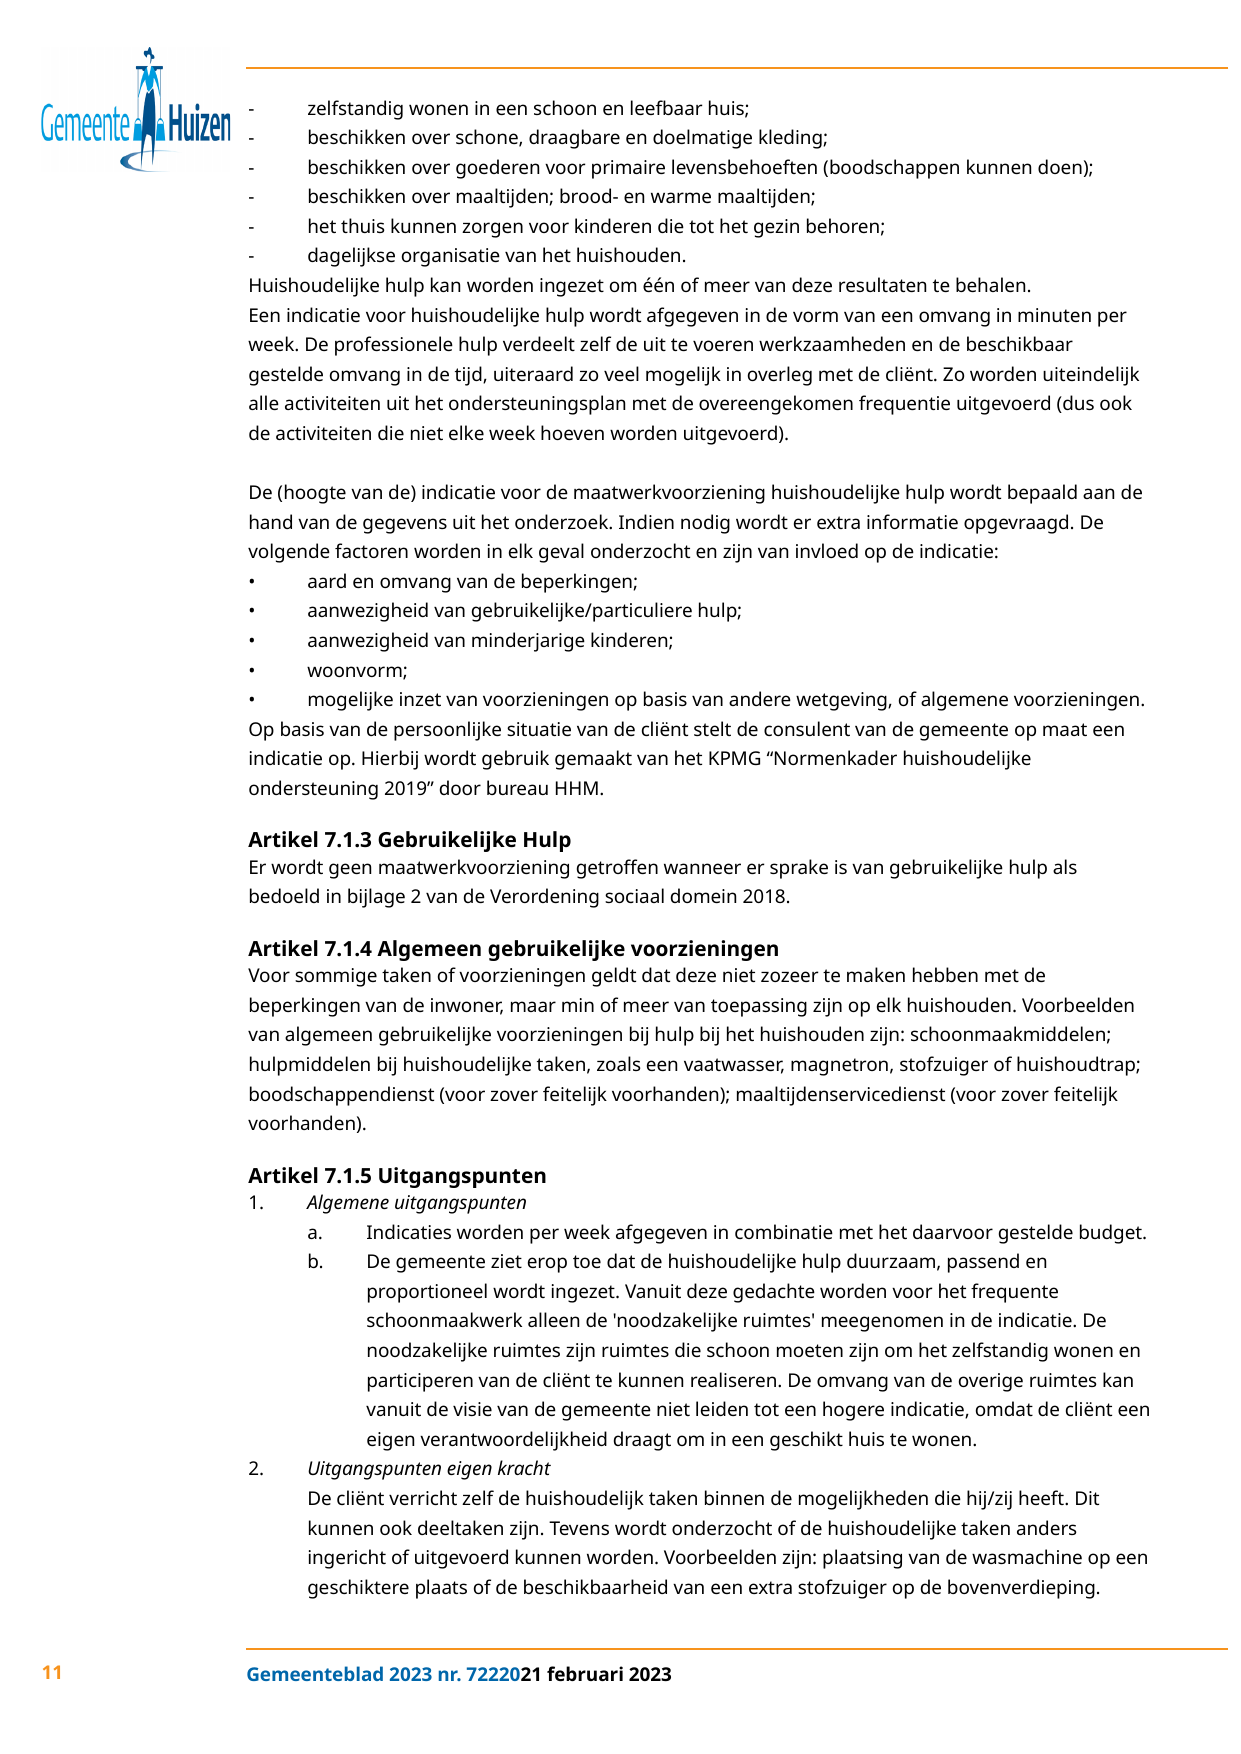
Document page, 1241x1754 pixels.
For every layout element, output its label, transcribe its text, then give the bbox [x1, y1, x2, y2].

list dagelijkse organisatie van het huishouden. [248, 243, 1152, 268]
list Uitgangspunten eigen kracht [248, 1456, 1152, 1481]
text Voor sommige taken of voorzieningen geldt dat deze niet zozeer te maken hebben met de beperkingen van de inwoner, maar min of meer van toepassing zijn op elk huishouden. Voorbeelden van algemeen gebruikelijke voorzieningen bij hulp bij het huishouden zijn: schoonmaakmiddelen; hulpmiddelen bij huishoudelijke taken, zoals een vaatwasser, magnetron, stofzuiger of huishoudtrap; [248, 962, 1152, 1077]
list aard en omvang van de beperkingen; [248, 568, 1152, 594]
text Artikel 7.1.4 Algemeen gebruikelijke voorzieningen [248, 934, 1152, 962]
list Algemene uitgangspunten [248, 1189, 1152, 1215]
list Indicaties worden per week afgegeven in combinatie met het daarvoor gestelde budget. [307, 1219, 1152, 1244]
list aanwezigheid van minderjarige kinderen; [248, 627, 1152, 653]
text De (hoogte van de) indicatie voor de maatwerkvoorziening huishoudelijke hulp wordt bepaald aan de hand van de gegevens uit het onderzoek. Indien nodig wordt er extra informatie opgevraagd. De volgende factoren worden in elk geval onderzocht en zijn van invloed op de indicatie: [248, 479, 1152, 564]
list beschikken over maaltijden; brood- en warme maaltijden; [248, 183, 1152, 209]
list beschikken over schone, draagbare en doelmatige kleding; [248, 124, 1152, 150]
text Artikel 7.1.5 Uitgangspunten [248, 1161, 1152, 1189]
list aanwezigheid van gebruikelijke/particuliere hulp; [248, 598, 1152, 623]
list beschikken over goederen voor primaire levensbehoeften (boodschappen kunnen doen); [248, 154, 1152, 180]
text Artikel 7.1.3 Gebruikelijke Hulp [248, 826, 1152, 854]
list De gemeente ziet erop toe dat de huishoudelijke hulp duurzaam, passend en proportioneel wordt ingezet. Vanuit deze gedachte worden voor het frequente schoonmaakwerk alleen de 'noodzakelijke ruimtes' meegenomen in de indicatie. De noodzakelijke ruimtes zijn ruimtes die schoon moeten zijn om het zelfstandig wonen en participeren van de cliënt te kunnen realiseren. De omvang van de overige ruimtes kan vanuit de visie van de gemeente niet leiden tot een hogere indicatie, omdat de cliënt een eigen verantwoordelijkheid draagt om in een geschikt huis te wonen. [307, 1248, 1152, 1452]
text Er wordt geen maatwerkvoorziening getroffen wanneer er sprake is van gebruikelijke hulp als bedoeld in bijlage 2 van de Verordening sociaal domein 2018. [248, 854, 1152, 909]
text Op basis van de persoonlijke situatie van de cliënt stelt de consulent van de gemeente op maat een indicatie op. Hierbij wordt gebruik gemaakt van het KPMG “Normenkader huishoudelijke ondersteuning 2019” door bureau HHM. [248, 716, 1152, 801]
picture [41, 47, 231, 172]
list zelfstandig wonen in een schoon en leefbaar huis; [248, 95, 1152, 121]
list het thuis kunnen zorgen voor kinderen die tot het gezin behoren; [248, 213, 1152, 239]
text boodschappendienst (voor zover feitelijk voorhanden); maaltijdenservicedienst (voor zover feitelijk voorhanden). [248, 1081, 1152, 1136]
list woonvorm; [248, 657, 1152, 683]
text Huishoudelijke hulp kan worden ingezet om één of meer van deze resultaten te behalen. [248, 272, 1152, 298]
list De cliënt verricht zelf de huishoudelijk taken binnen de mogelijkheden die hij/zij heeft. Dit kunnen ook deeltaken zijn. Tevens wordt onderzocht of de huishoudelijke taken anders ingericht of uitgevoerd kunnen worden. Voorbeelden zijn: plaatsing van de wasmachine op een geschiktere plaats of de beschikbaarheid van een extra stofzuiger op de bovenverdieping. [248, 1485, 1152, 1599]
list mogelijke inzet van voorzieningen op basis van andere wetgeving, of algemene voorzieningen. [248, 686, 1152, 712]
text Een indicatie voor huishoudelijke hulp wordt afgegeven in de vorm van een omvang in minuten per week. De professionele hulp verdeelt zelf de uit te voeren werkzaamheden en de beschikbaar gestelde omvang in de tijd, uiteraard zo veel mogelijk in overleg met de cliënt. Zo worden uiteindelijk alle activiteiten uit het ondersteuningsplan met de overeengekomen frequentie uitgevoerd (dus ook de activiteiten die niet elke week hoeven worden uitgevoerd). [248, 302, 1152, 446]
